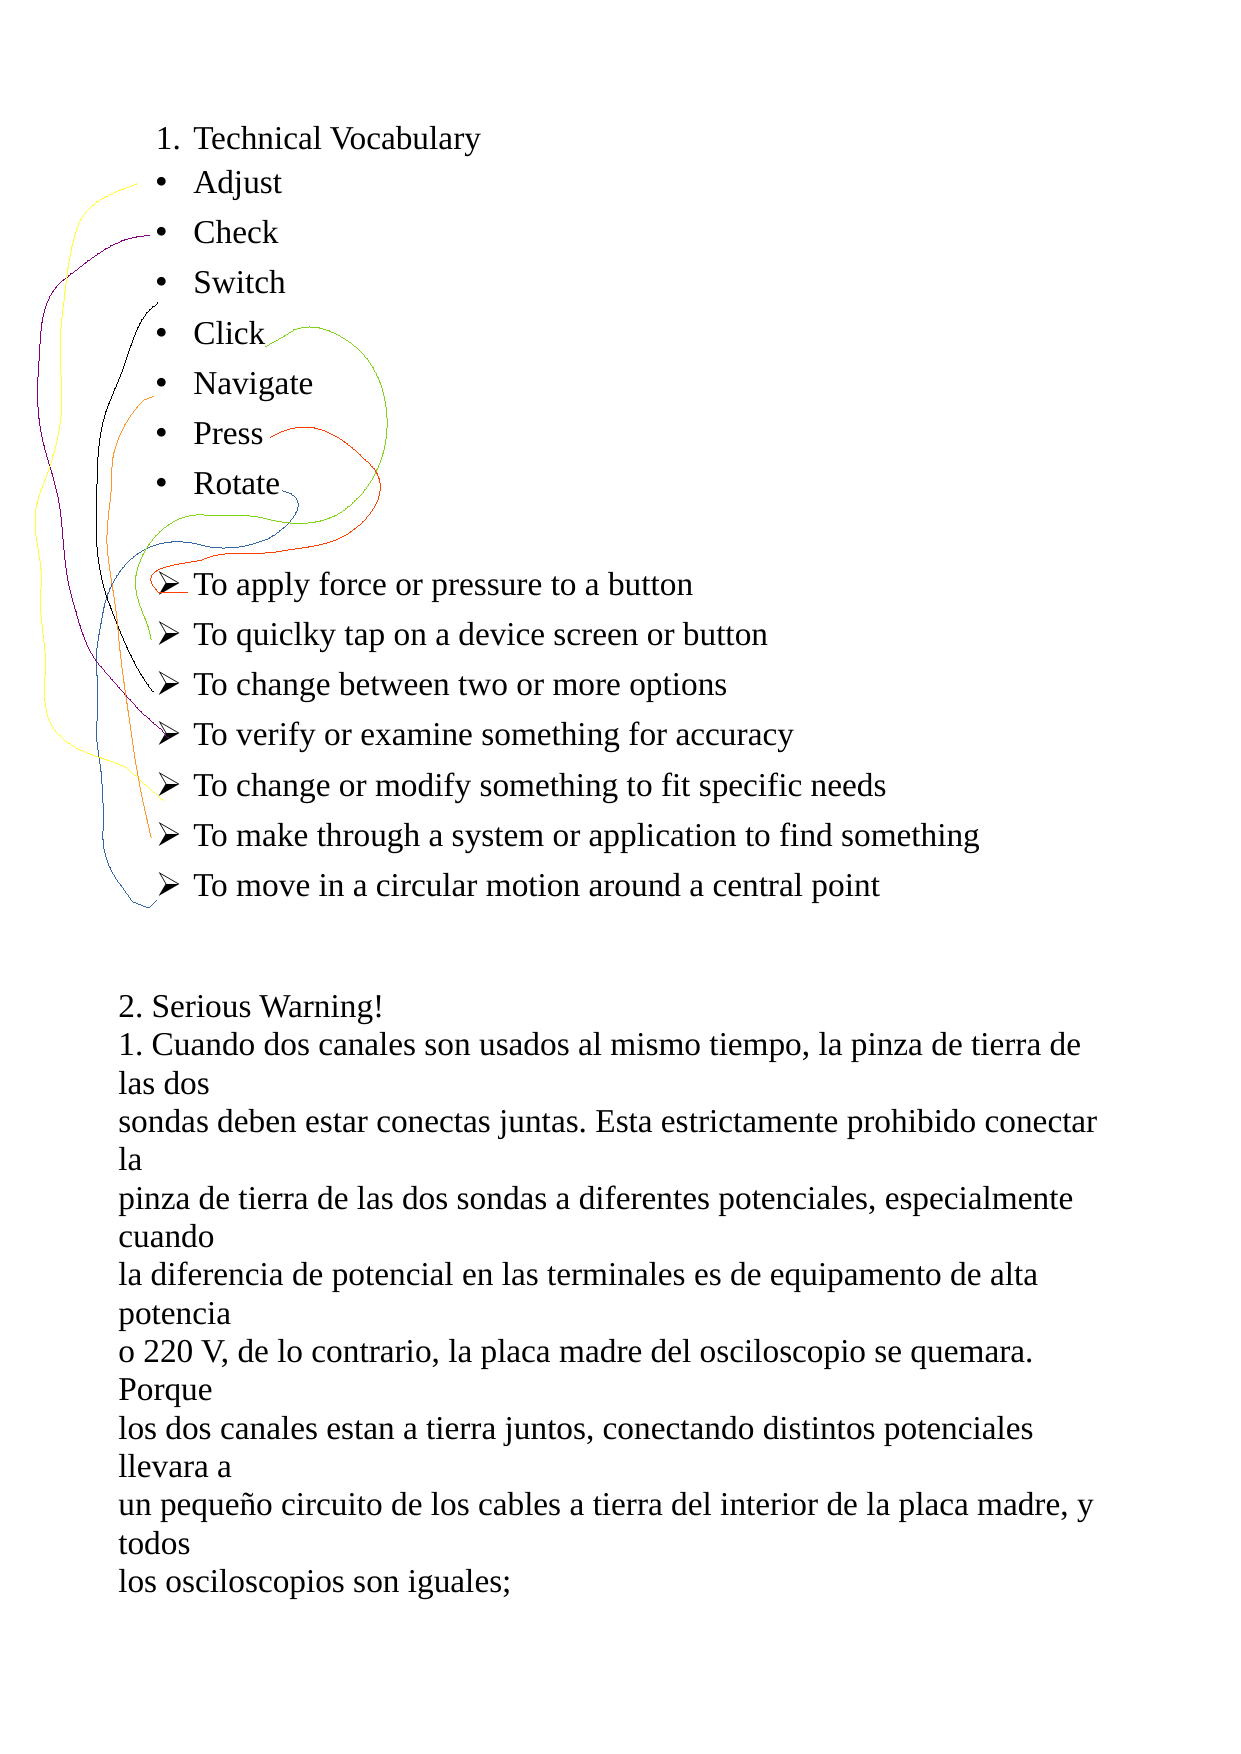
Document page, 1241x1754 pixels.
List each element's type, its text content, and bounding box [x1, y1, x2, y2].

list To make through a system or application to find something [156, 815, 1122, 853]
list To verify or examine something for accuracy [156, 715, 1122, 753]
text los dos canales estan a tierra juntos, conectando distintos potenciales llevara a [118, 1408, 1122, 1484]
text 1. Cuando dos canales son usados al mismo tiempo, la pinza de tierra de las dos [118, 1024, 1122, 1101]
list Technical Vocabulary [156, 118, 1122, 156]
list Adjust [156, 162, 1122, 201]
text pinza de tierra de las dos sondas a diferentes potenciales, especialmente cuando [118, 1178, 1122, 1254]
text o 220 V, de lo contrario, la placa madre del osciloscopio se quemara. Porque [118, 1331, 1122, 1408]
list Navigate [156, 363, 1122, 402]
list To apply force or pressure to a button [156, 564, 1122, 602]
list Rotate [156, 464, 1122, 502]
list To change between two or more options [156, 664, 1122, 703]
list Click [156, 313, 1122, 351]
text los osciloscopios son iguales; [118, 1561, 1122, 1599]
list Switch [156, 263, 1122, 301]
text la diferencia de potencial en las terminales es de equipamento de alta potencia [118, 1254, 1122, 1331]
list To quiclky tap on a device screen or button [156, 614, 1122, 653]
list To move in a circular motion around a central point [156, 865, 1122, 904]
text sondas deben estar conectas juntas. Esta estrictamente prohibido conectar la [118, 1101, 1122, 1178]
list Check [156, 213, 1122, 251]
text un pequeño circuito de los cables a tierra del interior de la placa madre, y todos [118, 1484, 1122, 1561]
list To change or modify something to fit specific needs [156, 765, 1122, 803]
text 2. Serious Warning! [118, 986, 1122, 1024]
list Press [156, 413, 1122, 452]
